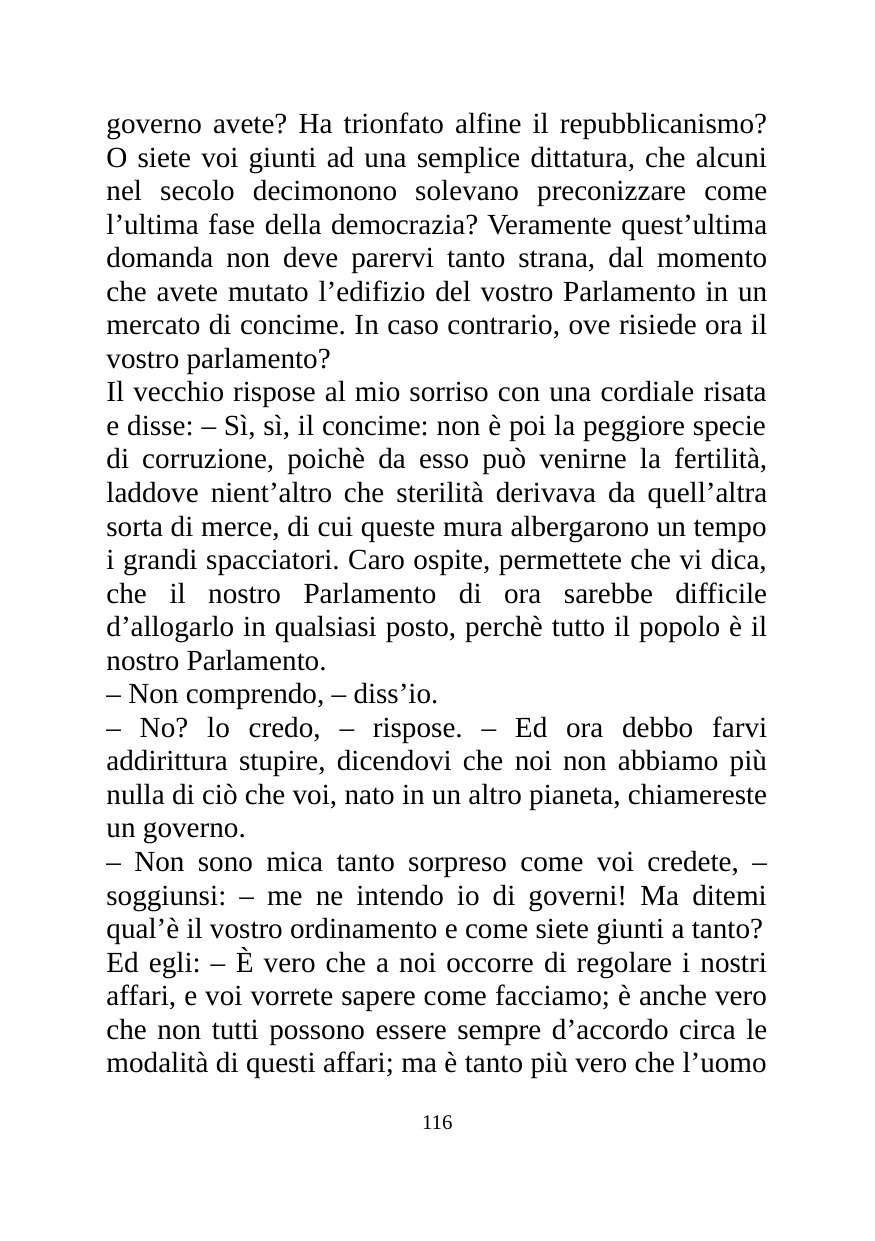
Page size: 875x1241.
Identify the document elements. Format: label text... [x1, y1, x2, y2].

text – No? lo credo, – rispose. – Ed ora debbo farvi addirittura stupire, dicendovi che noi non abbiamo più nulla di ciò che voi, nato in un altro pianeta, chiamereste un governo. [106, 710, 768, 844]
text – Non sono mica tanto sorpreso come voi credete, – soggiunsi: – me ne intendo io di governi! Ma ditemi qual’è il vostro ordinamento e come siete giunti a tanto? [106, 844, 768, 945]
text governo avete? Ha trionfato alfine il repubblicanismo? O siete voi giunti ad una semplice dittatura, che alcuni nel secolo decimonono solevano preconizzare come l’ultima fase della democrazia? Veramente quest’ultima domanda non deve parervi tanto strana, dal momento che avete mutato l’edifizio del vostro Parlamento in un mercato di concime. In caso contrario, ove risiede ora il vostro parlamento? [106, 106, 768, 374]
text Ed egli: – È vero che a noi occorre di regolare i nostri affari, e voi vorrete sapere come facciamo; è anche vero che non tutti possono essere sempre d’accordo circa le modalità di questi affari; ma è tanto più vero che l’uomo [106, 945, 768, 1079]
text Il vecchio rispose al mio sorriso con una cordiale risata e disse: – Sì, sì, il concime: non è poi la peggiore specie di corruzione, poichè da esso può venirne la fertilità, laddove nient’altro che sterilità derivava da quell’altra sorta di merce, di cui queste mura albergarono un tempo i grandi spacciatori. Caro ospite, permettete che vi dica, che il nostro Parlamento di ora sarebbe difficile d’allogarlo in qualsiasi posto, perchè tutto il popolo è il nostro Parlamento. [106, 374, 768, 676]
text – Non comprendo, – diss’io. [106, 676, 768, 710]
